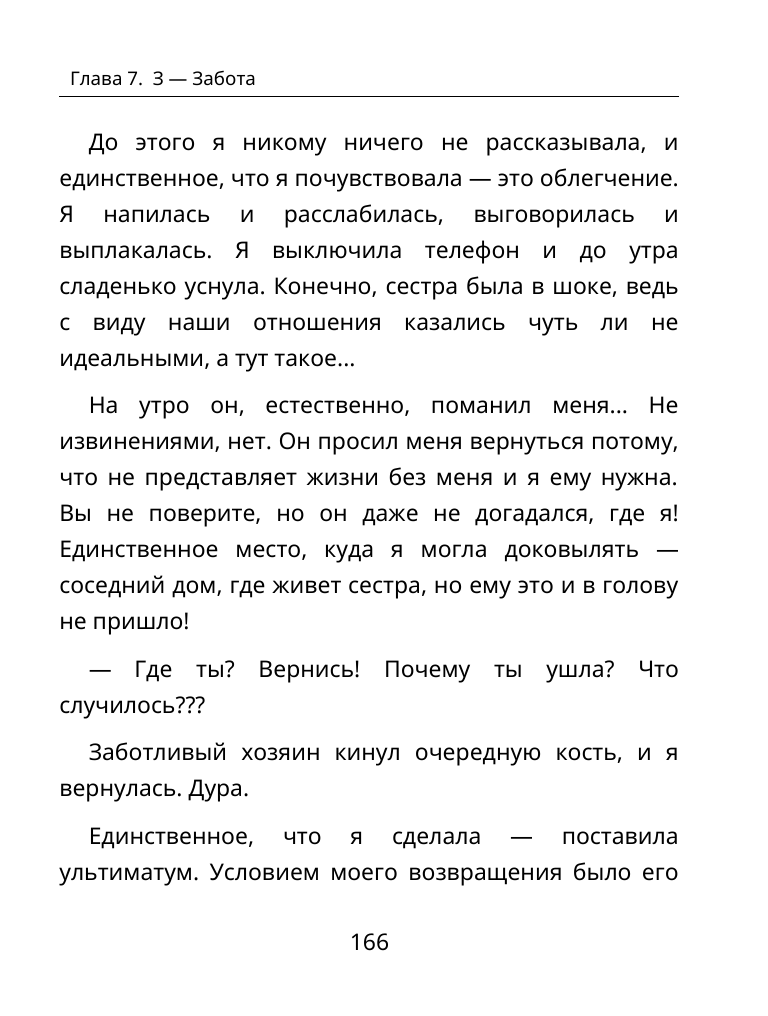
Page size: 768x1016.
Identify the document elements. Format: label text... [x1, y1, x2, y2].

text До этого я никому ничего не рассказывала, и единственное, что я почувствовала — это облегчение. Я напилась и расслабилась, выговорилась и выплакалась. Я выключила телефон и до утра сладенько уснула. Конечно, сестра была в шоке, ведь с виду наши отношения казались чуть ли не идеальными, а тут такое... [59, 126, 679, 373]
text Единственное, что я сделала — поставила ультиматум. Условием моего возвращения было его [59, 820, 679, 887]
text Заботливый хозяин кинул очередную кость, и я вернулась. Дура. [59, 736, 679, 803]
text На утро он, естественно, поманил меня... Не извинениями, нет. Он просил меня вернуться потому, что не представляет жизни без меня и я ему нужна. Вы не поверите, но он даже не догадался, где я! Единственное место, куда я могла доковылять — соседний дом, где живет сестра, но ему это и в голову не пришло! [59, 389, 679, 636]
list Где ты? Вернись! Почему ты ушла? Что случилось??? [59, 653, 679, 720]
